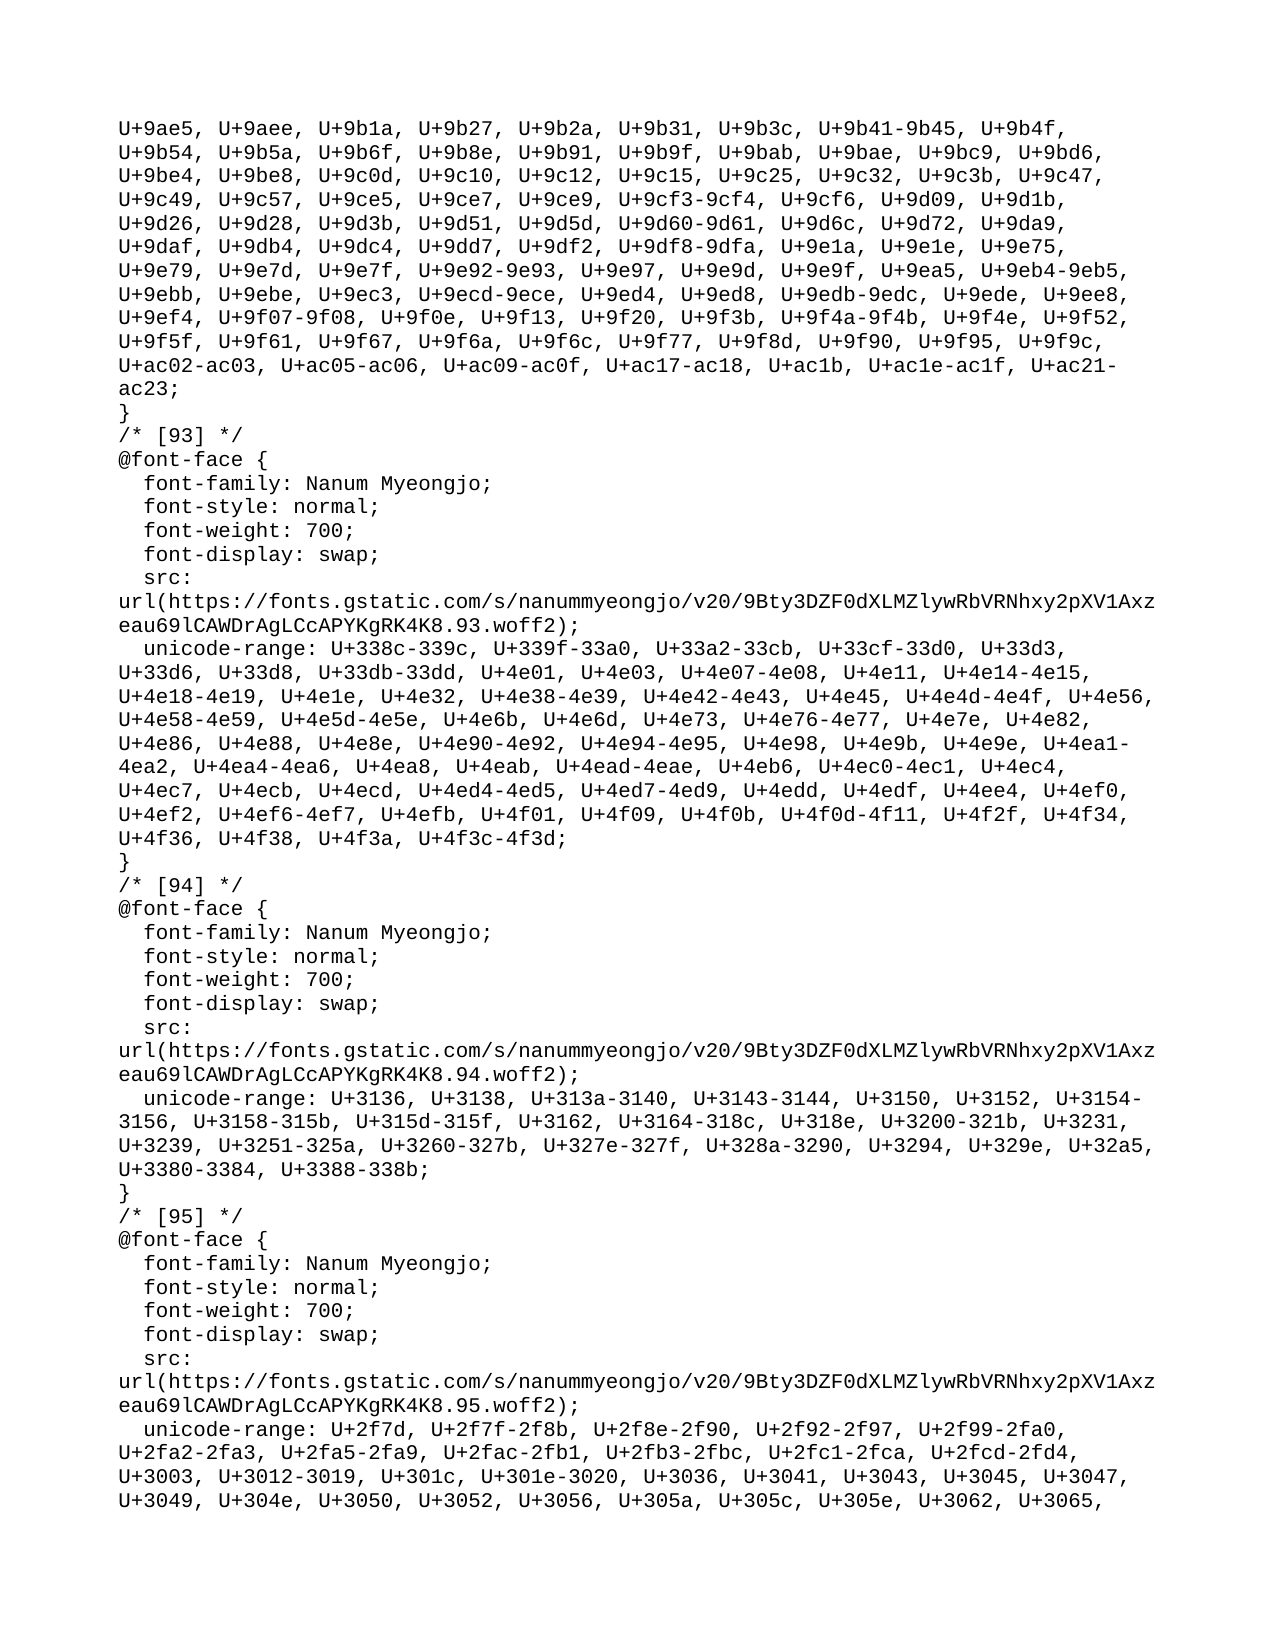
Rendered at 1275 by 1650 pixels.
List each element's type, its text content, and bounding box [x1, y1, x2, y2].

text } [118, 402, 1157, 426]
text font-style: normal; [118, 496, 1157, 520]
text font-display: swap; [118, 1324, 1157, 1348]
text } [118, 1182, 1157, 1206]
text font-display: swap; [118, 544, 1157, 567]
text @font-face { [118, 1229, 1157, 1253]
text font-family: Nanum Myeongjo; [118, 922, 1157, 946]
text font-weight: 700; [118, 520, 1157, 544]
text font-display: swap; [118, 993, 1157, 1017]
text unicode-range: U+2f7d, U+2f7f-2f8b, U+2f8e-2f90, U+2f92-2f97, U+2f99-2fa0, U+2fa2-2fa3, U+2fa5-2fa9, U+2fac-2fb1, U+2fb3-2fbc, U+2fc1-2fca, U+2fcd-2fd4, U+3003, U+3012-3019, U+301c, U+301e-3020, U+3036, U+3041, U+3043, U+3045, U+3047, U+3049, U+304e, U+3050, U+3052, U+3056, U+305a, U+305c, U+305e, U+3062, U+3065, [118, 1419, 1157, 1513]
text src: url(https://fonts.gstatic.com/s/nanummyeongjo/v20/9Bty3DZF0dXLMZlywRbVRNhxy2pXV1Axzeau69lCAWDrAgLCcAPYKgRK4K8.94.woff2); [118, 1017, 1157, 1088]
text font-style: normal; [118, 946, 1157, 969]
text unicode-range: U+338c-339c, U+339f-33a0, U+33a2-33cb, U+33cf-33d0, U+33d3, U+33d6, U+33d8, U+33db-33dd, U+4e01, U+4e03, U+4e07-4e08, U+4e11, U+4e14-4e15, U+4e18-4e19, U+4e1e, U+4e32, U+4e38-4e39, U+4e42-4e43, U+4e45, U+4e4d-4e4f, U+4e56, U+4e58-4e59, U+4e5d-4e5e, U+4e6b, U+4e6d, U+4e73, U+4e76-4e77, U+4e7e, U+4e82, U+4e86, U+4e88, U+4e8e, U+4e90-4e92, U+4e94-4e95, U+4e98, U+4e9b, U+4e9e, U+4ea1-4ea2, U+4ea4-4ea6, U+4ea8, U+4eab, U+4ead-4eae, U+4eb6, U+4ec0-4ec1, U+4ec4, U+4ec7, U+4ecb, U+4ecd, U+4ed4-4ed5, U+4ed7-4ed9, U+4edd, U+4edf, U+4ee4, U+4ef0, U+4ef2, U+4ef6-4ef7, U+4efb, U+4f01, U+4f09, U+4f0b, U+4f0d-4f11, U+4f2f, U+4f34, U+4f36, U+4f38, U+4f3a, U+4f3c-4f3d; [118, 638, 1157, 851]
text font-family: Nanum Myeongjo; [118, 1253, 1157, 1277]
text src: url(https://fonts.gstatic.com/s/nanummyeongjo/v20/9Bty3DZF0dXLMZlywRbVRNhxy2pXV1Axzeau69lCAWDrAgLCcAPYKgRK4K8.95.woff2); [118, 1348, 1157, 1419]
text unicode-range: U+3136, U+3138, U+313a-3140, U+3143-3144, U+3150, U+3152, U+3154-3156, U+3158-315b, U+315d-315f, U+3162, U+3164-318c, U+318e, U+3200-321b, U+3231, U+3239, U+3251-325a, U+3260-327b, U+327e-327f, U+328a-3290, U+3294, U+329e, U+32a5, U+3380-3384, U+3388-338b; [118, 1088, 1157, 1182]
text src: url(https://fonts.gstatic.com/s/nanummyeongjo/v20/9Bty3DZF0dXLMZlywRbVRNhxy2pXV1Axzeau69lCAWDrAgLCcAPYKgRK4K8.93.woff2); [118, 567, 1157, 638]
text /* [95] */ [118, 1206, 1157, 1229]
text /* [93] */ [118, 426, 1157, 449]
text font-style: normal; [118, 1277, 1157, 1300]
text /* [94] */ [118, 875, 1157, 898]
text } [118, 851, 1157, 875]
text font-weight: 700; [118, 969, 1157, 993]
text font-family: Nanum Myeongjo; [118, 473, 1157, 496]
text U+9ae5, U+9aee, U+9b1a, U+9b27, U+9b2a, U+9b31, U+9b3c, U+9b41-9b45, U+9b4f, U+9b54, U+9b5a, U+9b6f, U+9b8e, U+9b91, U+9b9f, U+9bab, U+9bae, U+9bc9, U+9bd6, U+9be4, U+9be8, U+9c0d, U+9c10, U+9c12, U+9c15, U+9c25, U+9c32, U+9c3b, U+9c47, U+9c49, U+9c57, U+9ce5, U+9ce7, U+9ce9, U+9cf3-9cf4, U+9cf6, U+9d09, U+9d1b, U+9d26, U+9d28, U+9d3b, U+9d51, U+9d5d, U+9d60-9d61, U+9d6c, U+9d72, U+9da9, U+9daf, U+9db4, U+9dc4, U+9dd7, U+9df2, U+9df8-9dfa, U+9e1a, U+9e1e, U+9e75, U+9e79, U+9e7d, U+9e7f, U+9e92-9e93, U+9e97, U+9e9d, U+9e9f, U+9ea5, U+9eb4-9eb5, U+9ebb, U+9ebe, U+9ec3, U+9ecd-9ece, U+9ed4, U+9ed8, U+9edb-9edc, U+9ede, U+9ee8, U+9ef4, U+9f07-9f08, U+9f0e, U+9f13, U+9f20, U+9f3b, U+9f4a-9f4b, U+9f4e, U+9f52, U+9f5f, U+9f61, U+9f67, U+9f6a, U+9f6c, U+9f77, U+9f8d, U+9f90, U+9f95, U+9f9c, U+ac02-ac03, U+ac05-ac06, U+ac09-ac0f, U+ac17-ac18, U+ac1b, U+ac1e-ac1f, U+ac21-ac23; [118, 118, 1157, 402]
text @font-face { [118, 898, 1157, 922]
text @font-face { [118, 449, 1157, 473]
text font-weight: 700; [118, 1300, 1157, 1324]
